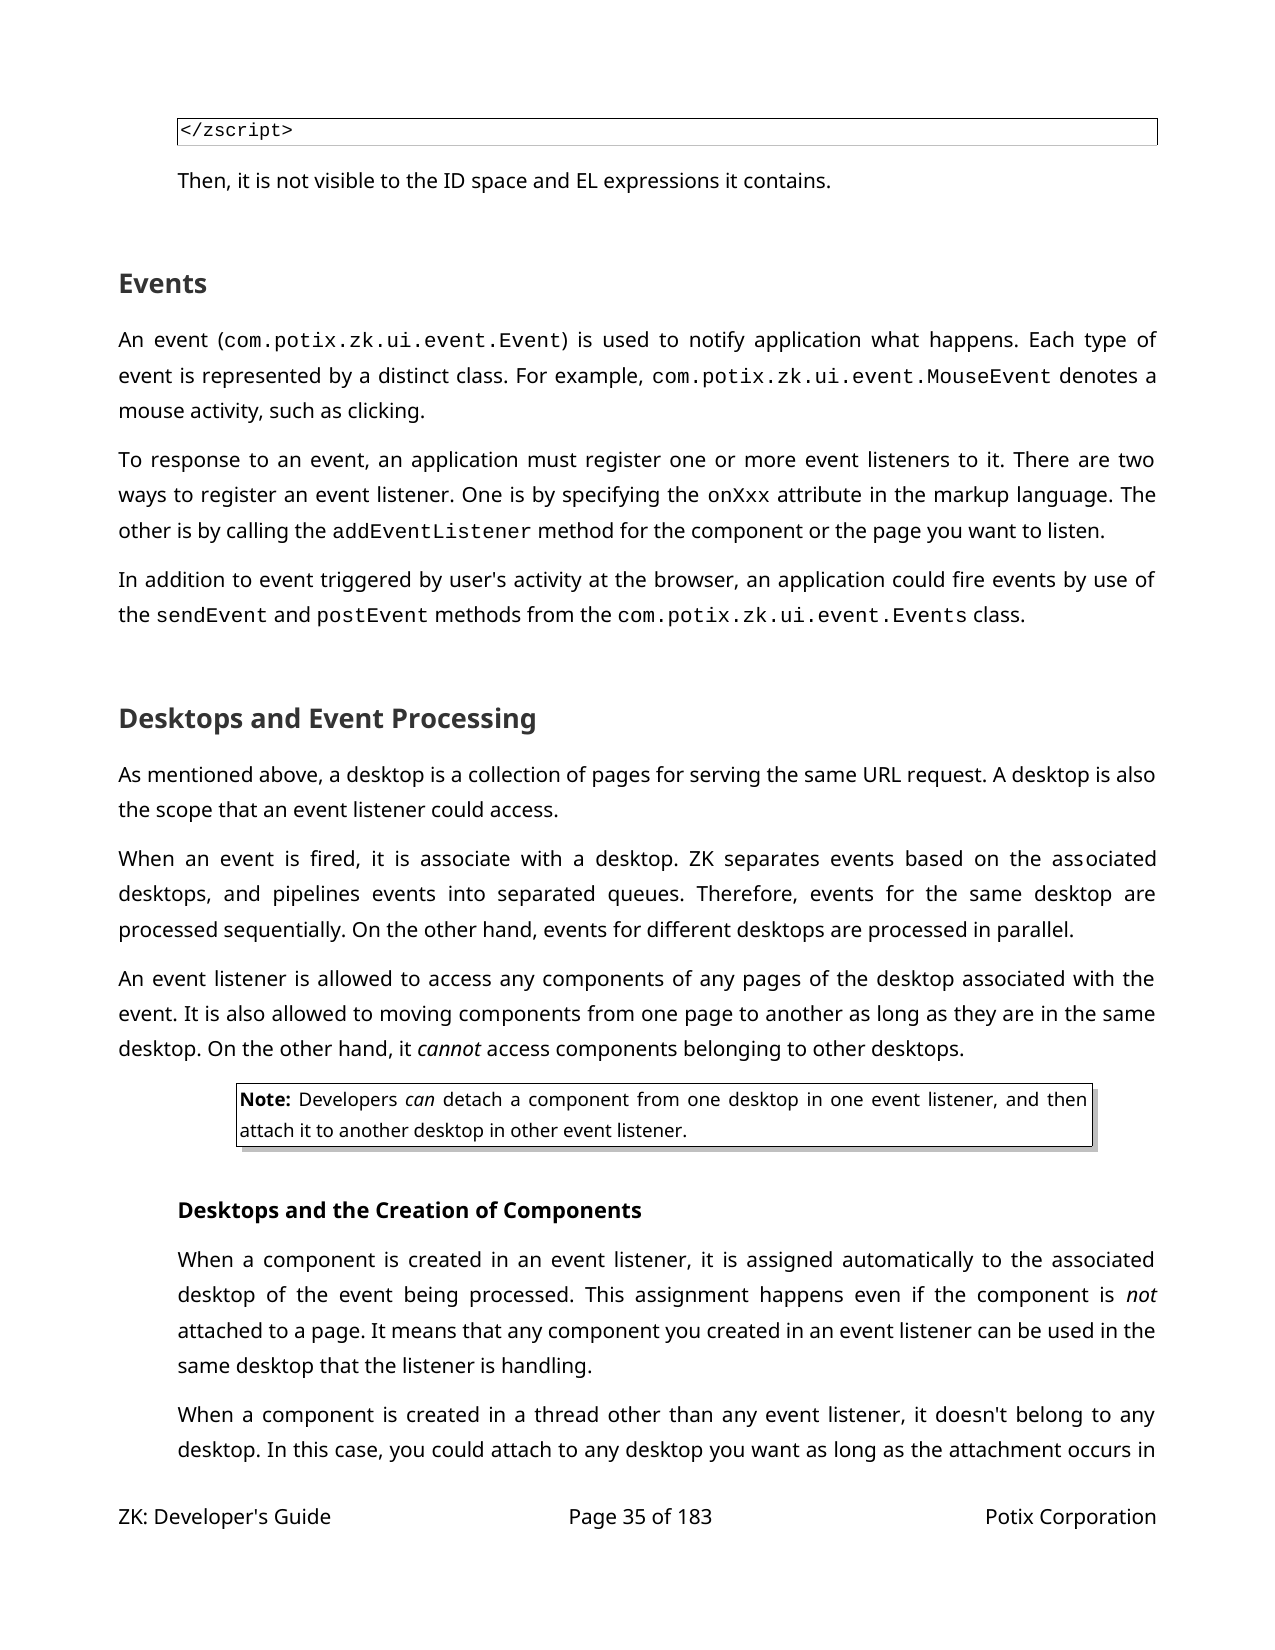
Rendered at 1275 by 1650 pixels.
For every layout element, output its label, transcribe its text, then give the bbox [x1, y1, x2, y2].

subtitle Events [118, 265, 1157, 302]
text Then, it is not visible to the ID space and EL expressions it contains. [177, 166, 1157, 194]
text An event listener is allowed to access any components of any pages of the desktop associated with the event. It is also allowed to moving components from one page to another as long as they are in the same desktop. On the other hand, it cannot access components belonging to other desktops. [118, 964, 1157, 1062]
text When a component is created in a thread other than any event listener, it doesn't belong to any desktop. In this case, you could attach to any desktop you want as long as the attachment occurs in [177, 1400, 1157, 1463]
text When an event is fired, it is associate with a desktop. ZK separates events based on the associated desktops, and pipelines events into separated queues. Therefore, events for the same desktop are processed sequentially. On the other hand, events for different desktops are processed in parallel. [118, 844, 1157, 943]
text Note: Developers can detach a component from one desktop in one event listener, and then attach it to another desktop in other event listener. [237, 1084, 1092, 1146]
text To response to an event, an application must register one or more event listeners to it. There are two ways to register an event listener. One is by specifying the onXxx attribute in the markup language. The other is by calling the addEventListener method for the component or the page you want to listen. [118, 445, 1157, 545]
text An event (com.potix.zk.ui.event.Event) is used to notify application what happens. Each type of event is represented by a distinct class. For example, com.potix.zk.ui.event.MouseEvent denotes a mouse activity, such as clicking. [118, 326, 1157, 425]
text When a component is created in an event listener, it is assigned automatically to the associated desktop of the event being processed. This assignment happens even if the component is not attached to a page. It means that any component you created in an event listener can be used in the same desktop that the listener is handling. [177, 1245, 1157, 1379]
text </zscript> [178, 119, 1157, 145]
text In addition to event triggered by user's activity at the browser, an application could fire events by use of the sendEvent and postEvent methods from the com.potix.zk.ui.event.Events class. [118, 565, 1157, 629]
text As mentioned above, a desktop is a collection of pages for serving the same URL request. A desktop is also the scope that an event listener could access. [118, 760, 1157, 824]
subtitle Desktops and Event Processing [118, 700, 1157, 737]
subtitle Desktops and the Creation of Components [177, 1195, 1157, 1225]
